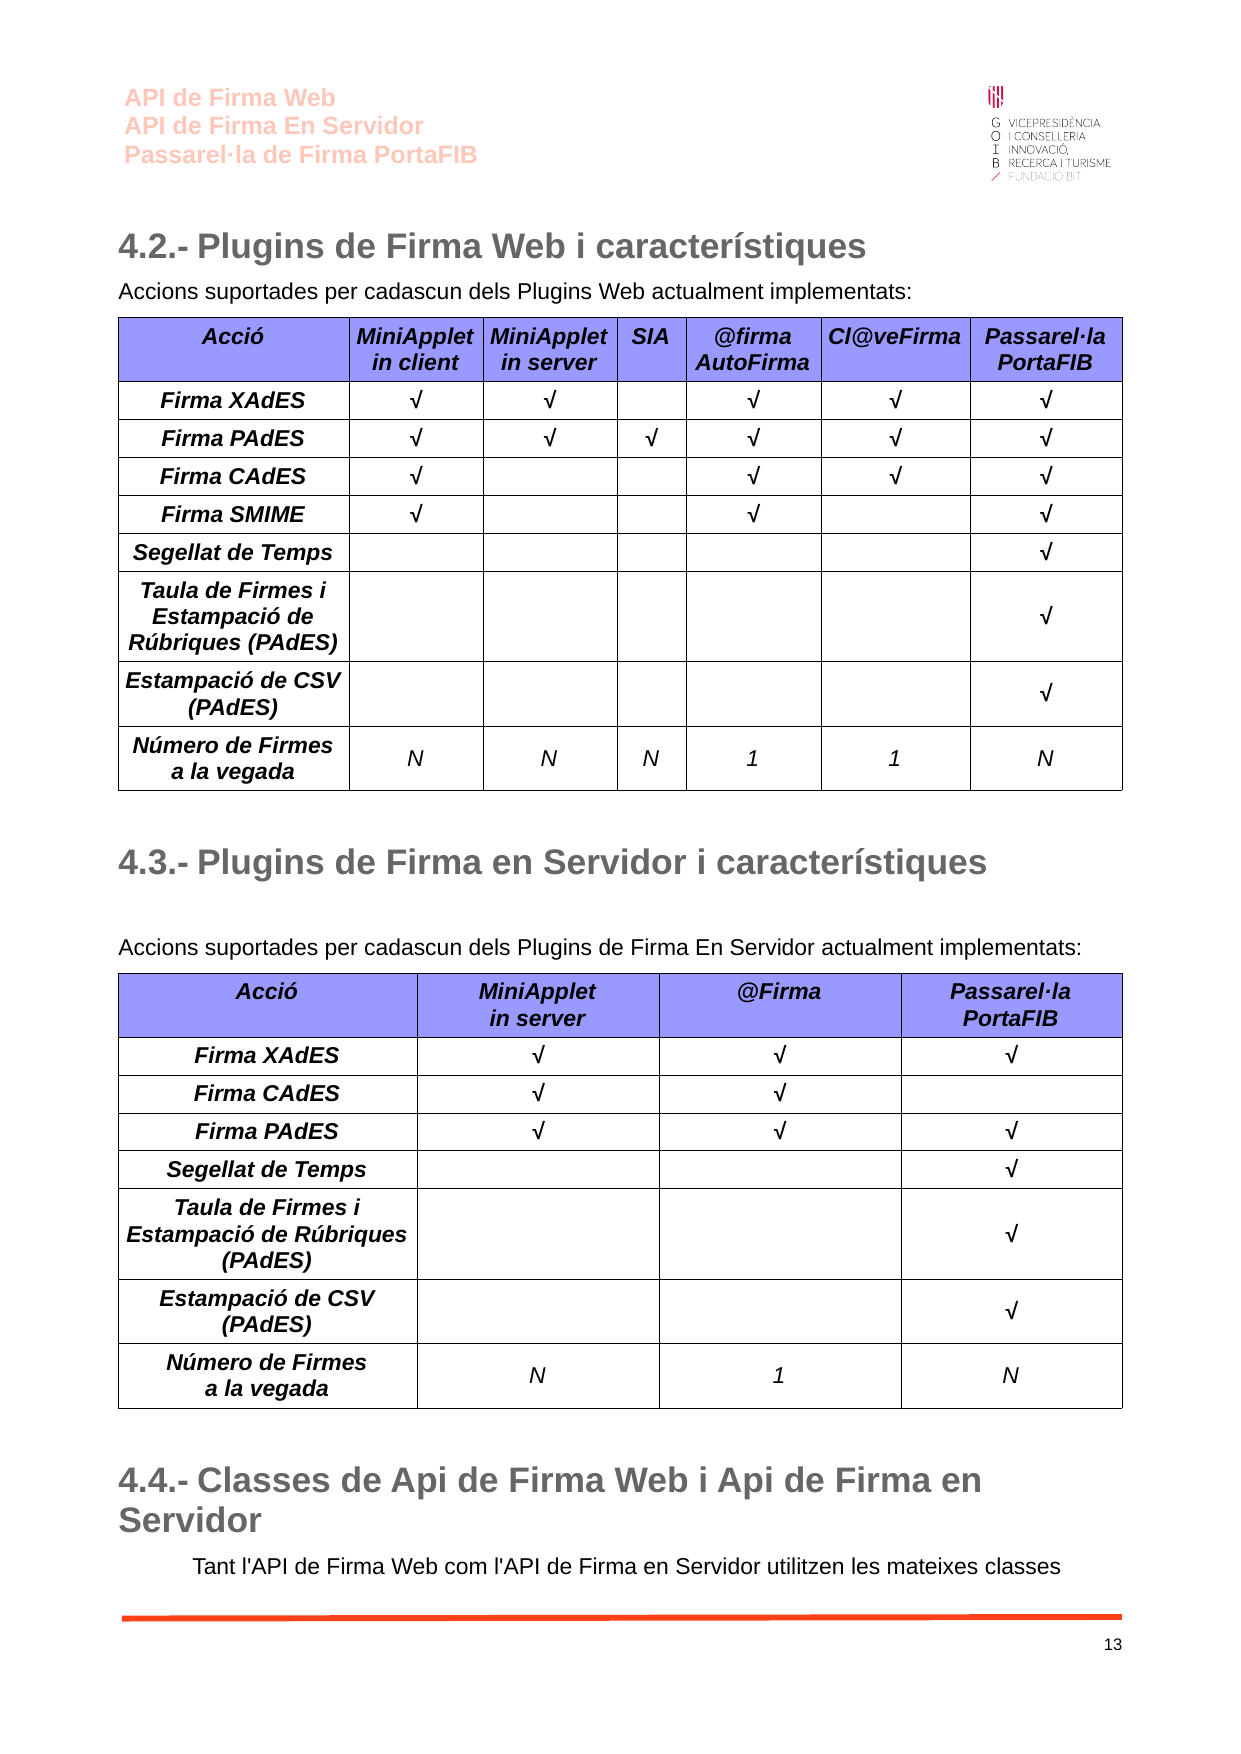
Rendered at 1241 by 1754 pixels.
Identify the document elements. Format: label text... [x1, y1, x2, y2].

text Accions suportades per cadascun dels Plugins de Firma En Servidor actualment implementats: [118, 933, 1122, 960]
table_header Passarel·la PortaFIB [902, 974, 1122, 1037]
table_cell [418, 1280, 659, 1343]
table_cell √ [822, 382, 970, 419]
table_cell [687, 534, 821, 571]
table_cell [618, 534, 686, 571]
table_cell [350, 662, 483, 726]
table_cell [418, 1151, 659, 1188]
table_cell [660, 1189, 901, 1279]
table_cell Segellat de Temps [119, 1151, 417, 1188]
table_header Cl@veFirma [822, 318, 970, 381]
table_cell [687, 572, 821, 661]
table_cell √ [822, 458, 970, 495]
table_cell √ [660, 1076, 901, 1112]
table_cell [484, 572, 617, 661]
table_cell N [484, 727, 617, 790]
table_cell 1 [660, 1344, 901, 1407]
table_header SIA [618, 318, 686, 381]
table_cell Número de Firmes a la vegada [119, 1344, 417, 1407]
table_cell √ [971, 382, 1122, 419]
table_header Acció [119, 974, 417, 1037]
table_cell [618, 458, 686, 495]
table_cell √ [902, 1189, 1122, 1279]
table_cell Firma XAdES [119, 1038, 417, 1074]
table_cell [687, 662, 821, 726]
table_cell √ [902, 1114, 1122, 1150]
table_header MiniApplet in server [484, 318, 617, 381]
table_cell N [971, 727, 1122, 790]
table_cell [822, 534, 970, 571]
table_cell N [902, 1344, 1122, 1407]
table_cell [822, 496, 970, 533]
table_header @firma AutoFirma [687, 318, 821, 381]
table_cell [484, 496, 617, 533]
table_header Passarel·la PortaFIB [971, 318, 1122, 381]
table_cell √ [350, 496, 483, 533]
table_cell √ [484, 382, 617, 419]
table_cell Taula de Firmes i Estampació de Rúbriques (PAdES) [119, 572, 349, 661]
table_cell √ [971, 496, 1122, 533]
table_cell √ [687, 382, 821, 419]
table_cell N [350, 727, 483, 790]
text Accions suportades per cadascun dels Plugins Web actualment implementats: [118, 278, 1122, 304]
table_cell √ [418, 1076, 659, 1112]
table_cell Firma PAdES [119, 1114, 417, 1150]
table_cell [822, 572, 970, 661]
table_cell √ [418, 1114, 659, 1150]
table_cell √ [660, 1038, 901, 1074]
table_cell [618, 572, 686, 661]
table_cell √ [902, 1280, 1122, 1343]
subtitle Plugins de Firma Web i característiques [118, 225, 1122, 266]
picture [983, 82, 1117, 185]
table_cell Número de Firmes a la vegada [119, 727, 349, 790]
table_cell N [618, 727, 686, 790]
table_cell Segellat de Temps [119, 534, 349, 571]
table_cell 1 [687, 727, 821, 790]
table_cell [660, 1151, 901, 1188]
table_cell [660, 1280, 901, 1343]
table_cell √ [418, 1038, 659, 1074]
table_cell √ [350, 420, 483, 457]
table_cell √ [971, 572, 1122, 661]
table_cell Firma XAdES [119, 382, 349, 419]
subtitle Classes de Api de Firma Web i Api de Firma en Servidor [118, 1459, 1122, 1540]
table_cell N [418, 1344, 659, 1407]
table_cell [902, 1076, 1122, 1112]
table_cell √ [822, 420, 970, 457]
table_cell √ [971, 662, 1122, 726]
table_cell Estampació de CSV (PAdES) [119, 1280, 417, 1343]
table_cell √ [350, 458, 483, 495]
table_cell [484, 534, 617, 571]
table_cell √ [971, 458, 1122, 495]
table_cell [350, 572, 483, 661]
table_cell √ [687, 420, 821, 457]
table_cell [418, 1189, 659, 1279]
table_cell √ [618, 420, 686, 457]
text Tant l'API de Firma Web com l'API de Firma en Servidor utilitzen les mateixes classes [118, 1553, 1122, 1579]
subtitle Plugins de Firma en Servidor i característiques [118, 841, 1122, 882]
table_cell [618, 662, 686, 726]
table_cell Taula de Firmes i Estampació de Rúbriques (PAdES) [119, 1189, 417, 1279]
table_cell [484, 458, 617, 495]
table_cell √ [687, 458, 821, 495]
table_cell Firma CAdES [119, 1076, 417, 1112]
table_cell √ [484, 420, 617, 457]
table_cell [822, 662, 970, 726]
table_header Acció [119, 318, 349, 381]
table_cell √ [902, 1151, 1122, 1188]
table_cell Firma PAdES [119, 420, 349, 457]
table_cell √ [971, 534, 1122, 571]
table_header @Firma [660, 974, 901, 1037]
table_cell [618, 496, 686, 533]
table_cell √ [687, 496, 821, 533]
table_header MiniApplet in server [418, 974, 659, 1037]
table_cell √ [350, 382, 483, 419]
table_cell [484, 662, 617, 726]
table_cell Firma SMIME [119, 496, 349, 533]
table_cell √ [971, 420, 1122, 457]
table_cell √ [660, 1114, 901, 1150]
table_cell 1 [822, 727, 970, 790]
table_header MiniApplet in client [350, 318, 483, 381]
table_cell Estampació de CSV (PAdES) [119, 662, 349, 726]
table_cell √ [902, 1038, 1122, 1074]
table_cell Firma CAdES [119, 458, 349, 495]
table_cell [618, 382, 686, 419]
table_cell [350, 534, 483, 571]
